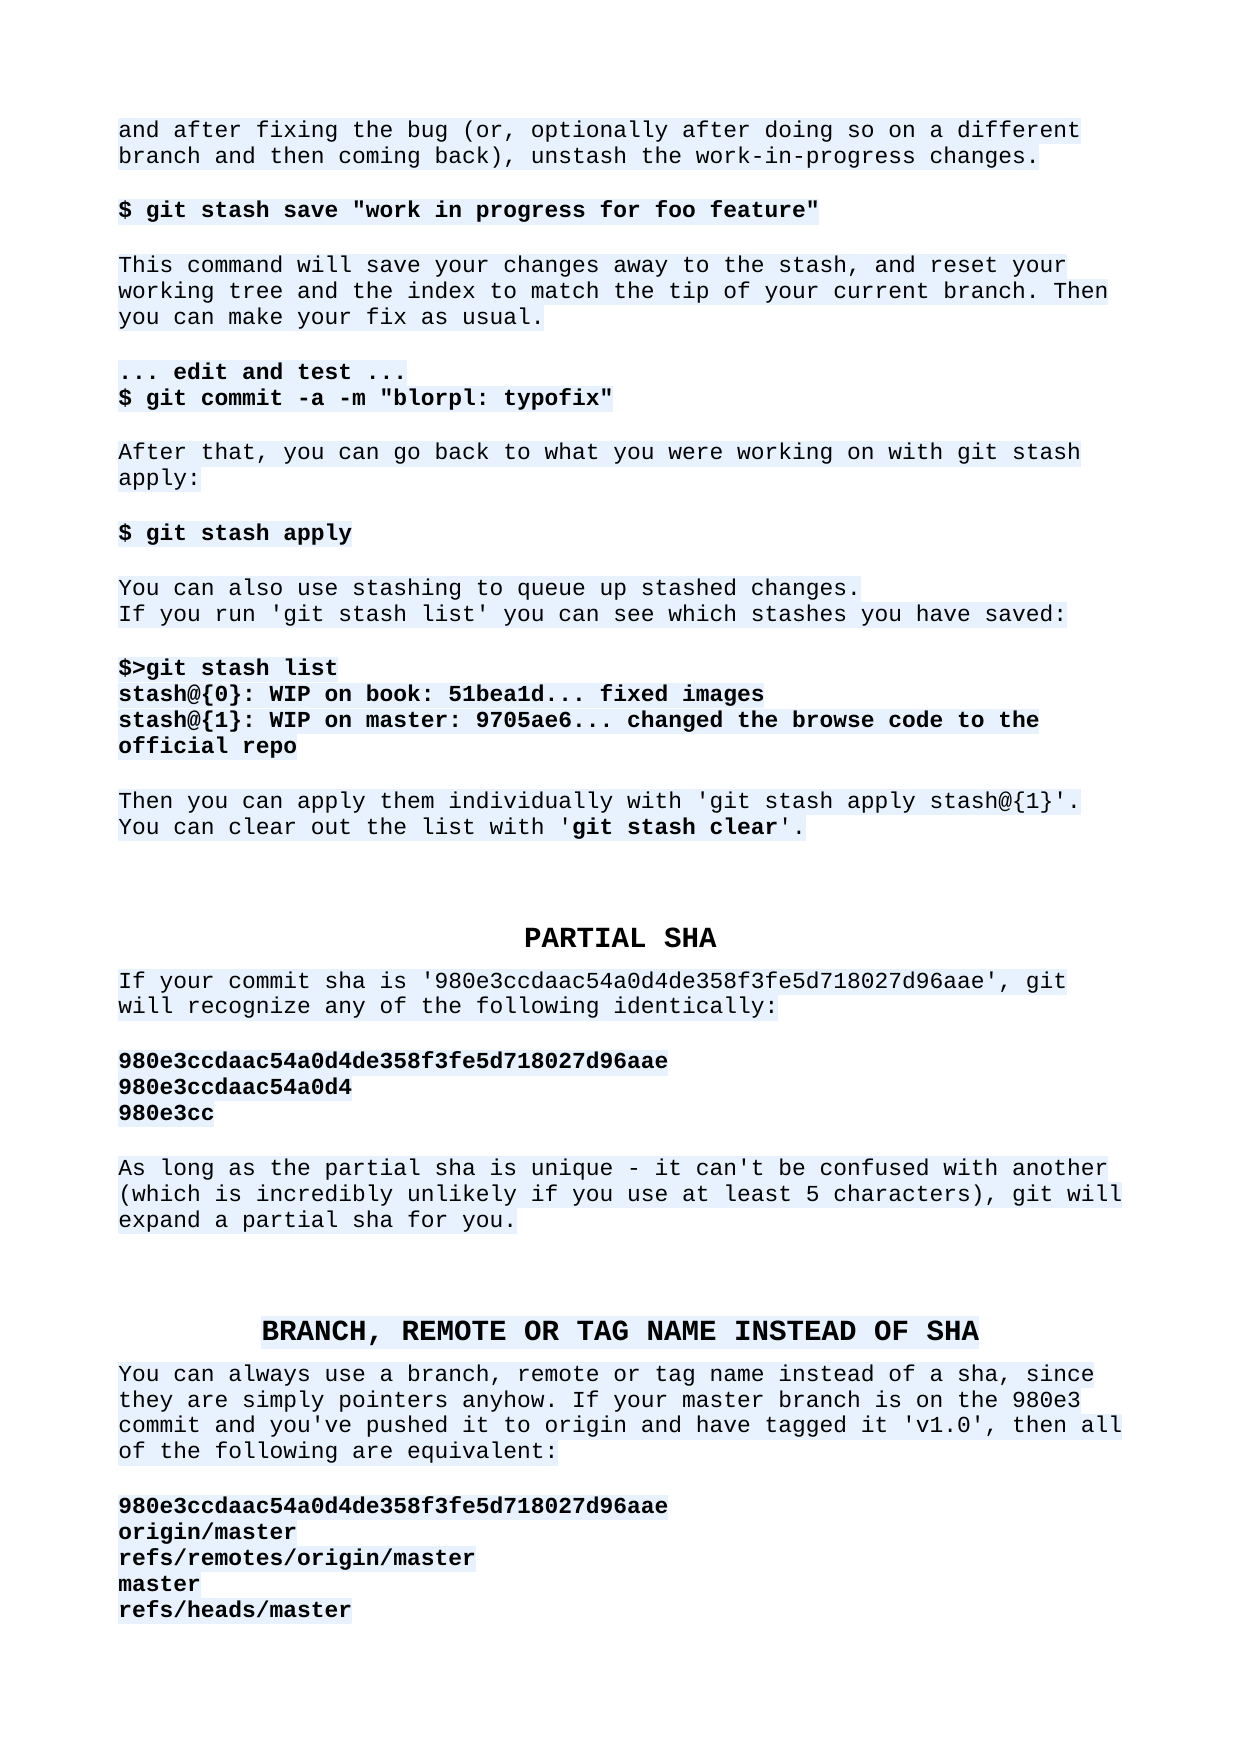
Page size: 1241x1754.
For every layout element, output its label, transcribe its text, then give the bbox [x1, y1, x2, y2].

text master [118, 1572, 1122, 1598]
text If your commit sha is '980e3ccdaac54a0d4de358f3fe5d718027d96aae', git will recognize any of the following identically: [118, 969, 1122, 1021]
text You can also use stashing to queue up stashed changes. If you run 'git stash list' you can see which stashes you have saved: [118, 576, 1122, 628]
subtitle BRANCH, REMOTE OR TAG NAME INSTEAD OF SHA [118, 1316, 1122, 1349]
text 980e3ccdaac54a0d4 [118, 1076, 1122, 1101]
text ... edit and test ... [118, 360, 1122, 386]
text As long as the partial sha is unique - it can't be confused with another (which is incredibly unlikely if you use at least 5 characters), git will expand a partial sha for you. [118, 1156, 1122, 1234]
text stash@{0}: WIP on book: 51bea1d... fixed images [118, 682, 1122, 708]
text $ git stash save "work in progress for foo feature" [118, 199, 1122, 225]
text stash@{1}: WIP on master: 9705ae6... changed the browse code to the official repo [118, 708, 1122, 760]
text $ git stash apply [118, 521, 1122, 547]
text origin/master [118, 1520, 1122, 1546]
text $>git stash list [118, 657, 1122, 682]
text refs/heads/master [118, 1598, 1122, 1624]
text $ git commit -a -m "blorpl: typofix" [118, 386, 1122, 412]
text 980e3ccdaac54a0d4de358f3fe5d718027d96aae [118, 1494, 1122, 1520]
text refs/remotes/origin/master [118, 1546, 1122, 1572]
subtitle PARTIAL SHA [118, 923, 1122, 956]
text Then you can apply them individually with 'git stash apply stash@{1}'. You can clear out the list with 'git stash clear'. [118, 789, 1122, 841]
text and after fixing the bug (or, optionally after doing so on a different branch and then coming back), unstash the work-in-progress changes. [118, 118, 1122, 170]
text You can always use a branch, remote or tag name instead of a sha, since they are simply pointers anyhow. If your master branch is on the 980e3 commit and you've pushed it to origin and have tagged it 'v1.0', then all of the following are equivalent: [118, 1362, 1122, 1466]
text 980e3cc [118, 1101, 1122, 1127]
text After that, you can go back to what you were working on with git stash apply: [118, 441, 1122, 492]
text This command will save your changes away to the stash, and reset your working tree and the index to match the tip of your current branch. Then you can make your fix as usual. [118, 253, 1122, 331]
text 980e3ccdaac54a0d4de358f3fe5d718027d96aae [118, 1049, 1122, 1076]
